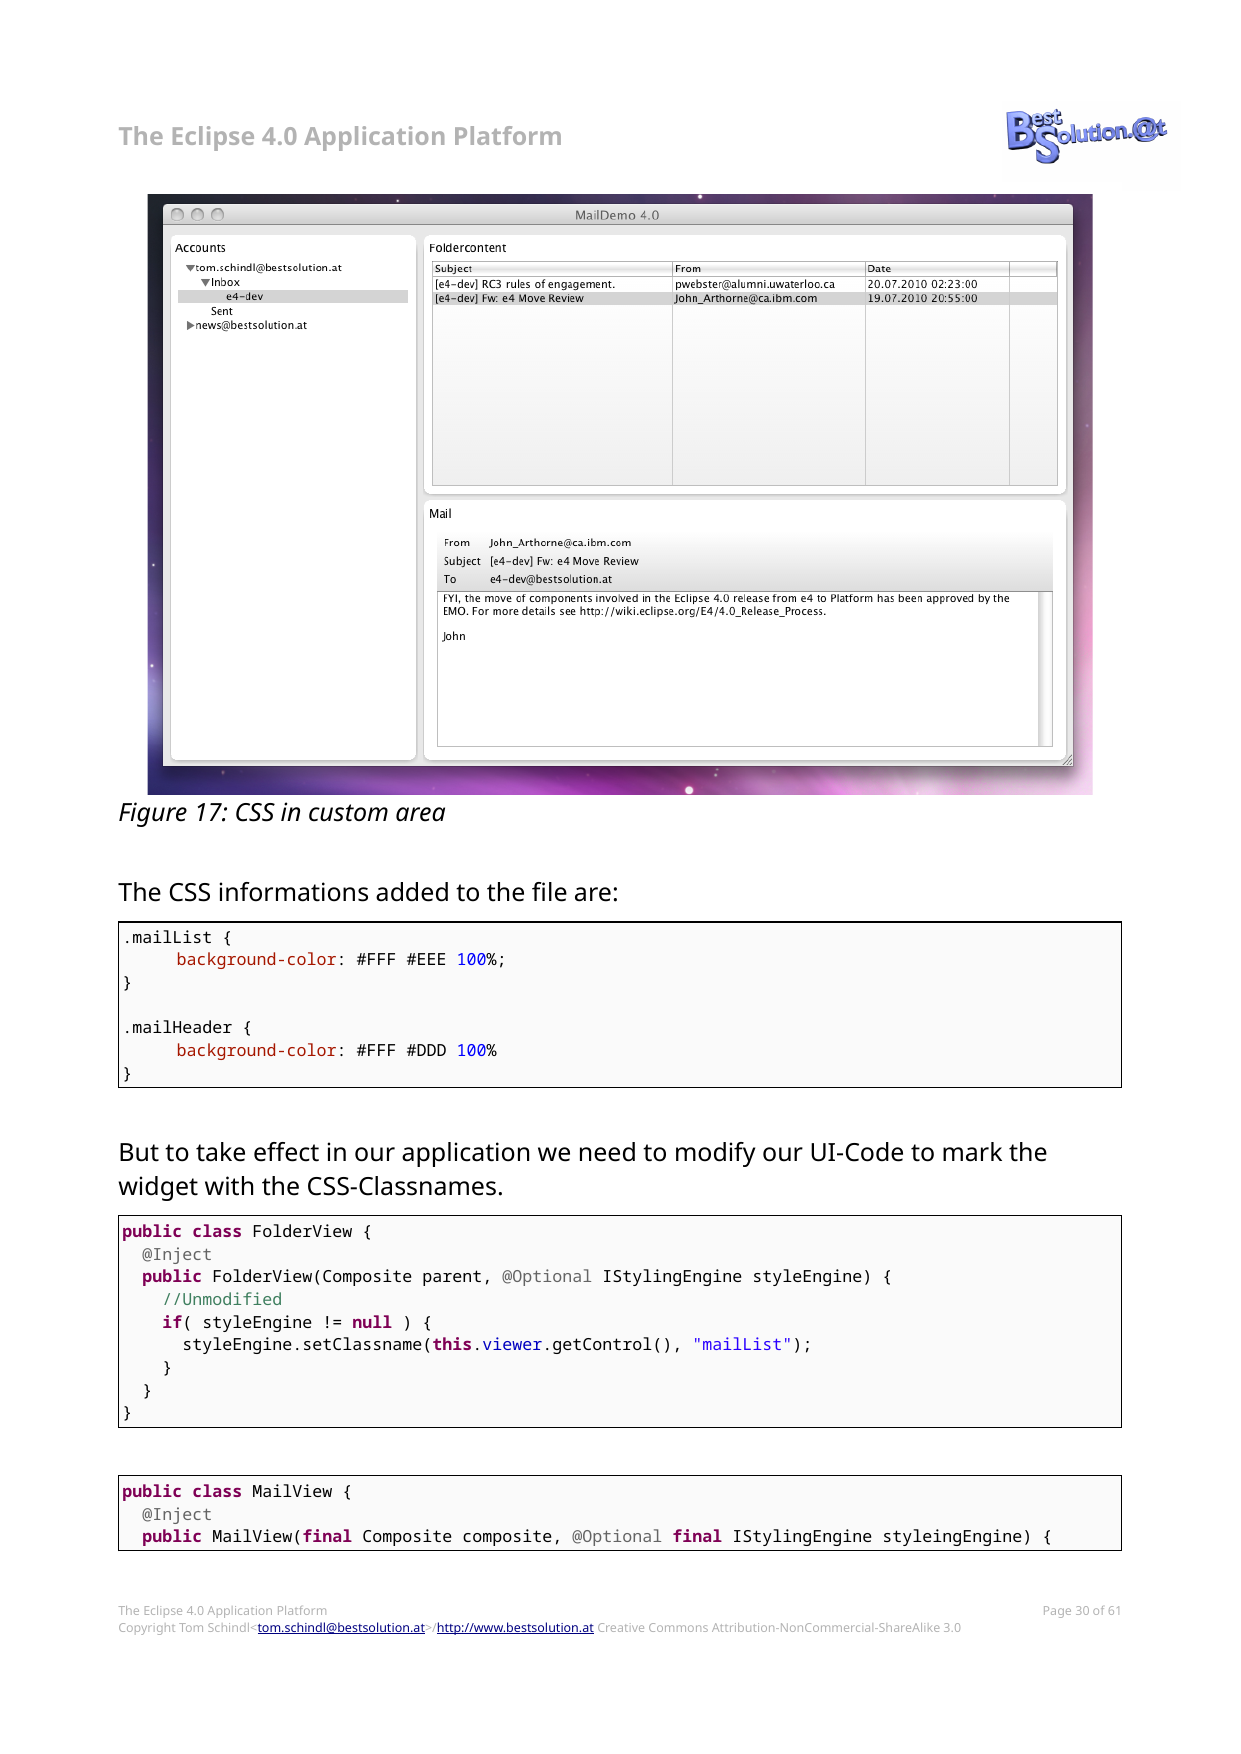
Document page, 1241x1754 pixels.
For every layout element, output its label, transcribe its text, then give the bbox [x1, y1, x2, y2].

text The CSS informations added to the file are: [118, 875, 1122, 909]
picture [147, 194, 1093, 795]
text background-color: #FFF #EEE 100%; [119, 944, 1121, 967]
text .mailHeader { [119, 1012, 1121, 1035]
text Figure 17: CSS in custom area [118, 795, 1122, 828]
text } [119, 967, 1121, 989]
text .mailList { [119, 923, 1121, 944]
text public class MailView { @Inject public MailView(final Composite composite, @Optional final IStylingEngine styleingEngine) { [119, 1476, 1121, 1550]
picture [1002, 101, 1181, 191]
text background-color: #FFF #DDD 100% [119, 1035, 1121, 1058]
text } [119, 1058, 1121, 1087]
text But to take effect in our application we need to modify our UI-Code to mark the widget with the CSS-Classnames. [118, 1135, 1122, 1203]
text public class FolderView { @Inject public FolderView(Composite parent, @Optional IStylingEngine styleEngine) { //Unmodified if( styleEngine != null ) { styleEngine.setClassname(this.viewer.getControl(), "mailList"); } } } [119, 1216, 1121, 1427]
